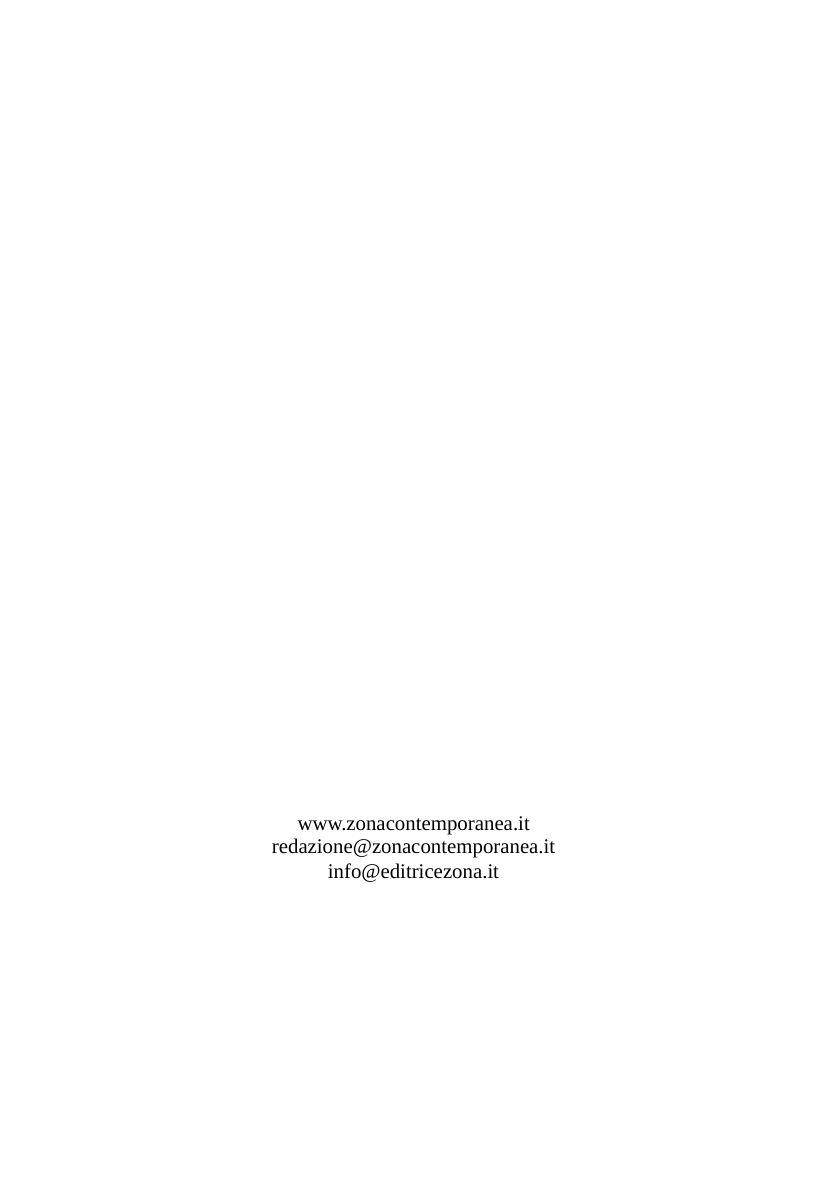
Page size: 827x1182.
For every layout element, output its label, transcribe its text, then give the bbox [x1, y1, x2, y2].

text info@editricezona.it [88, 858, 738, 883]
text redazione@zonacontemporanea.it [88, 834, 738, 858]
text www.zonacontemporanea.it [88, 810, 738, 834]
